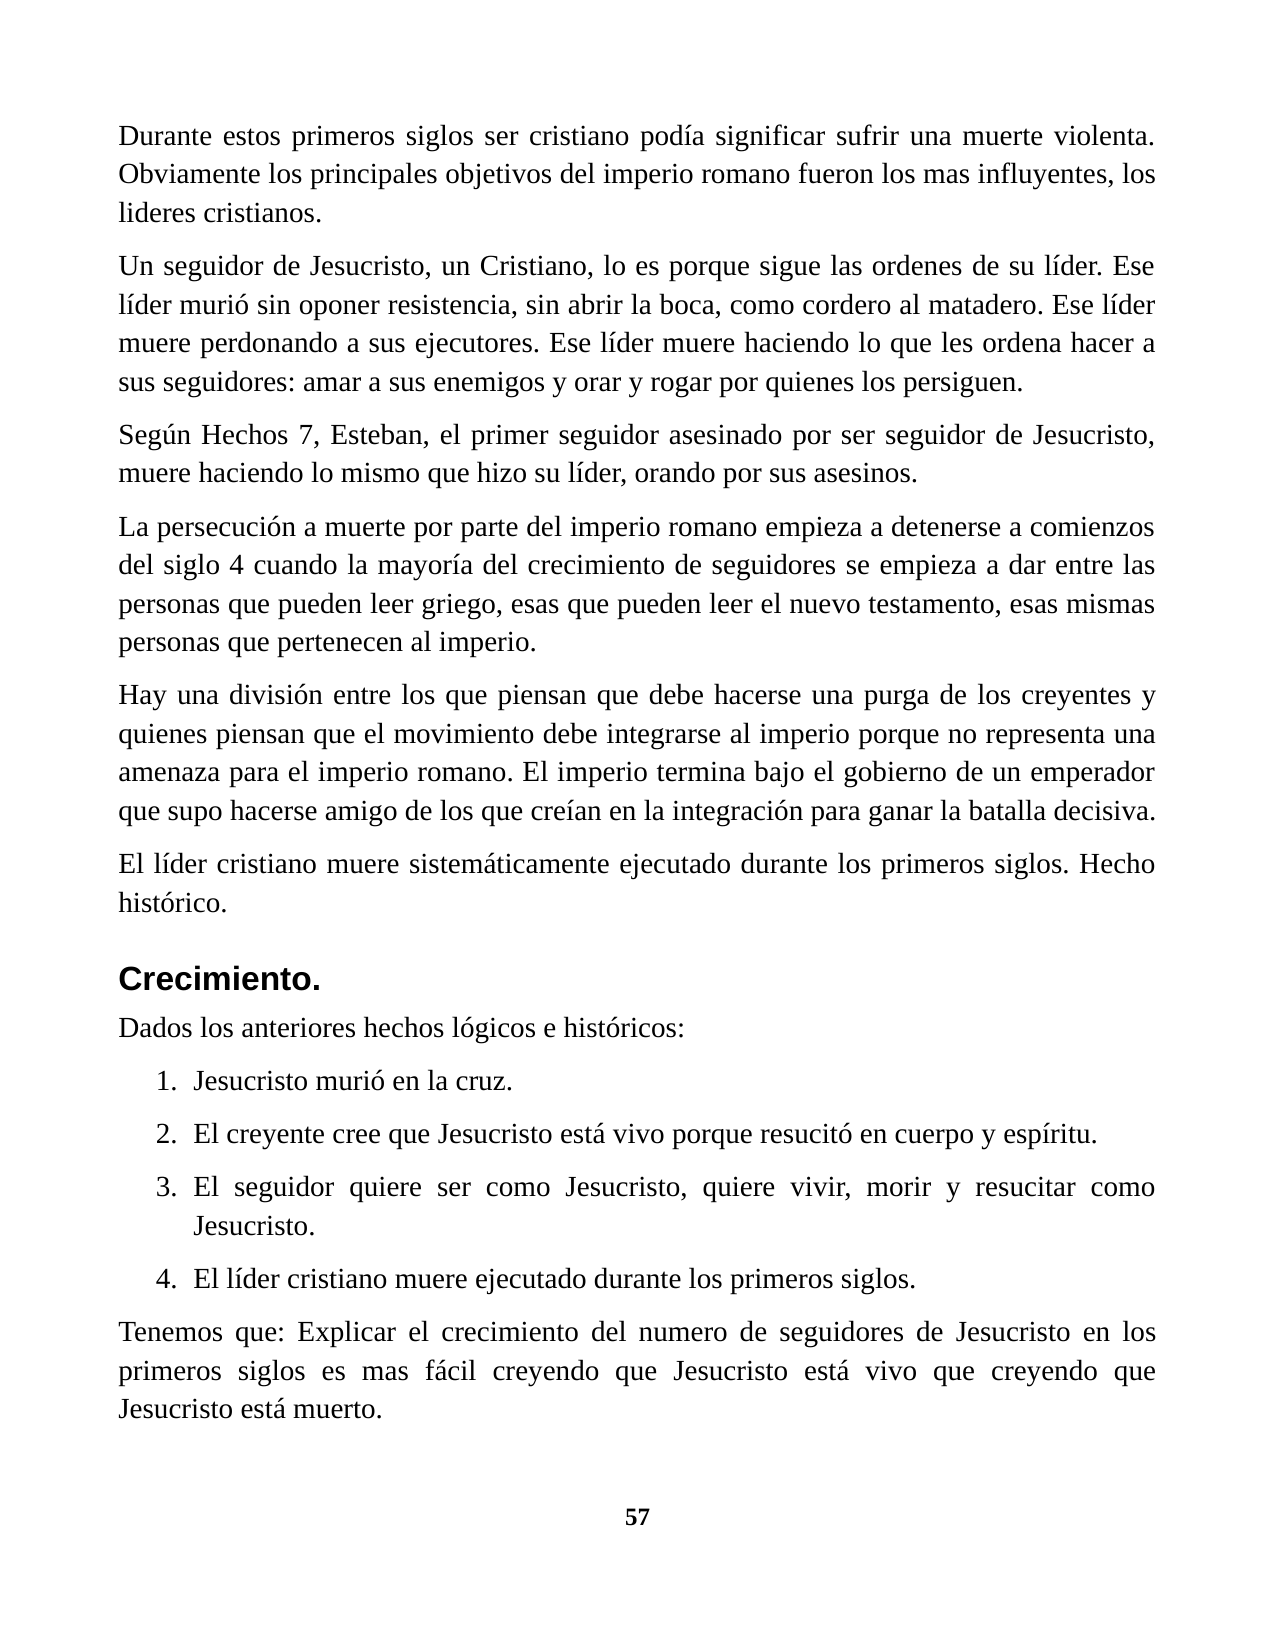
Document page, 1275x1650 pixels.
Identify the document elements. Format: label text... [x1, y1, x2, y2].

text Hay una división entre los que piensan que debe hacerse una purga de los creyentes y quienes piensan que el movimiento debe integrarse al imperio porque no representa una amenaza para el imperio romano. El imperio termina bajo el gobierno de un emperador que supo hacerse amigo de los que creían en la integración para ganar la batalla decisiva. [118, 677, 1157, 827]
list El líder cristiano muere ejecutado durante los primeros siglos. [156, 1261, 1157, 1294]
text Según Hechos 7, Esteban, el primer seguidor asesinado por ser seguidor de Jesucristo, muere haciendo lo mismo que hizo su líder, orando por sus asesinos. [118, 417, 1157, 489]
text El líder cristiano muere sistemáticamente ejecutado durante los primeros siglos. Hecho histórico. [118, 846, 1157, 918]
text La persecución a muerte por parte del imperio romano empieza a detenerse a comienzos del siglo 4 cuando la mayoría del crecimiento de seguidores se empieza a dar entre las personas que pueden leer griego, esas que pueden leer el nuevo testamento, esas mismas personas que pertenecen al imperio. [118, 509, 1157, 658]
text Un seguidor de Jesucristo, un Cristiano, lo es porque sigue las ordenes de su líder. Ese líder murió sin oponer resistencia, sin abrir la boca, como cordero al matadero. Ese líder muere perdonando a sus ejecutores. Ese líder muere haciendo lo que les ordena hacer a sus seguidores: amar a sus enemigos y orar y rogar por quienes los persiguen. [118, 248, 1157, 397]
list El seguidor quiere ser como Jesucristo, quiere vivir, morir y resucitar como Jesucristo. [156, 1169, 1157, 1241]
text Dados los anteriores hechos lógicos e históricos: [118, 1010, 1157, 1043]
text Durante estos primeros siglos ser cristiano podía significar sufrir una muerte violenta. Obviamente los principales objetivos del imperio romano fueron los mas influyentes, los lideres cristianos. [118, 118, 1157, 229]
list El creyente cree que Jesucristo está vivo porque resucitó en cuerpo y espíritu. [156, 1116, 1157, 1150]
subtitle Crecimiento. [118, 959, 1157, 997]
text Tenemos que: Explicar el crecimiento del numero de seguidores de Jesucristo en los primeros siglos es mas fácil creyendo que Jesucristo está vivo que creyendo que Jesucristo está muerto. [118, 1314, 1157, 1425]
list Jesucristo murió en la cruz. [156, 1063, 1157, 1097]
